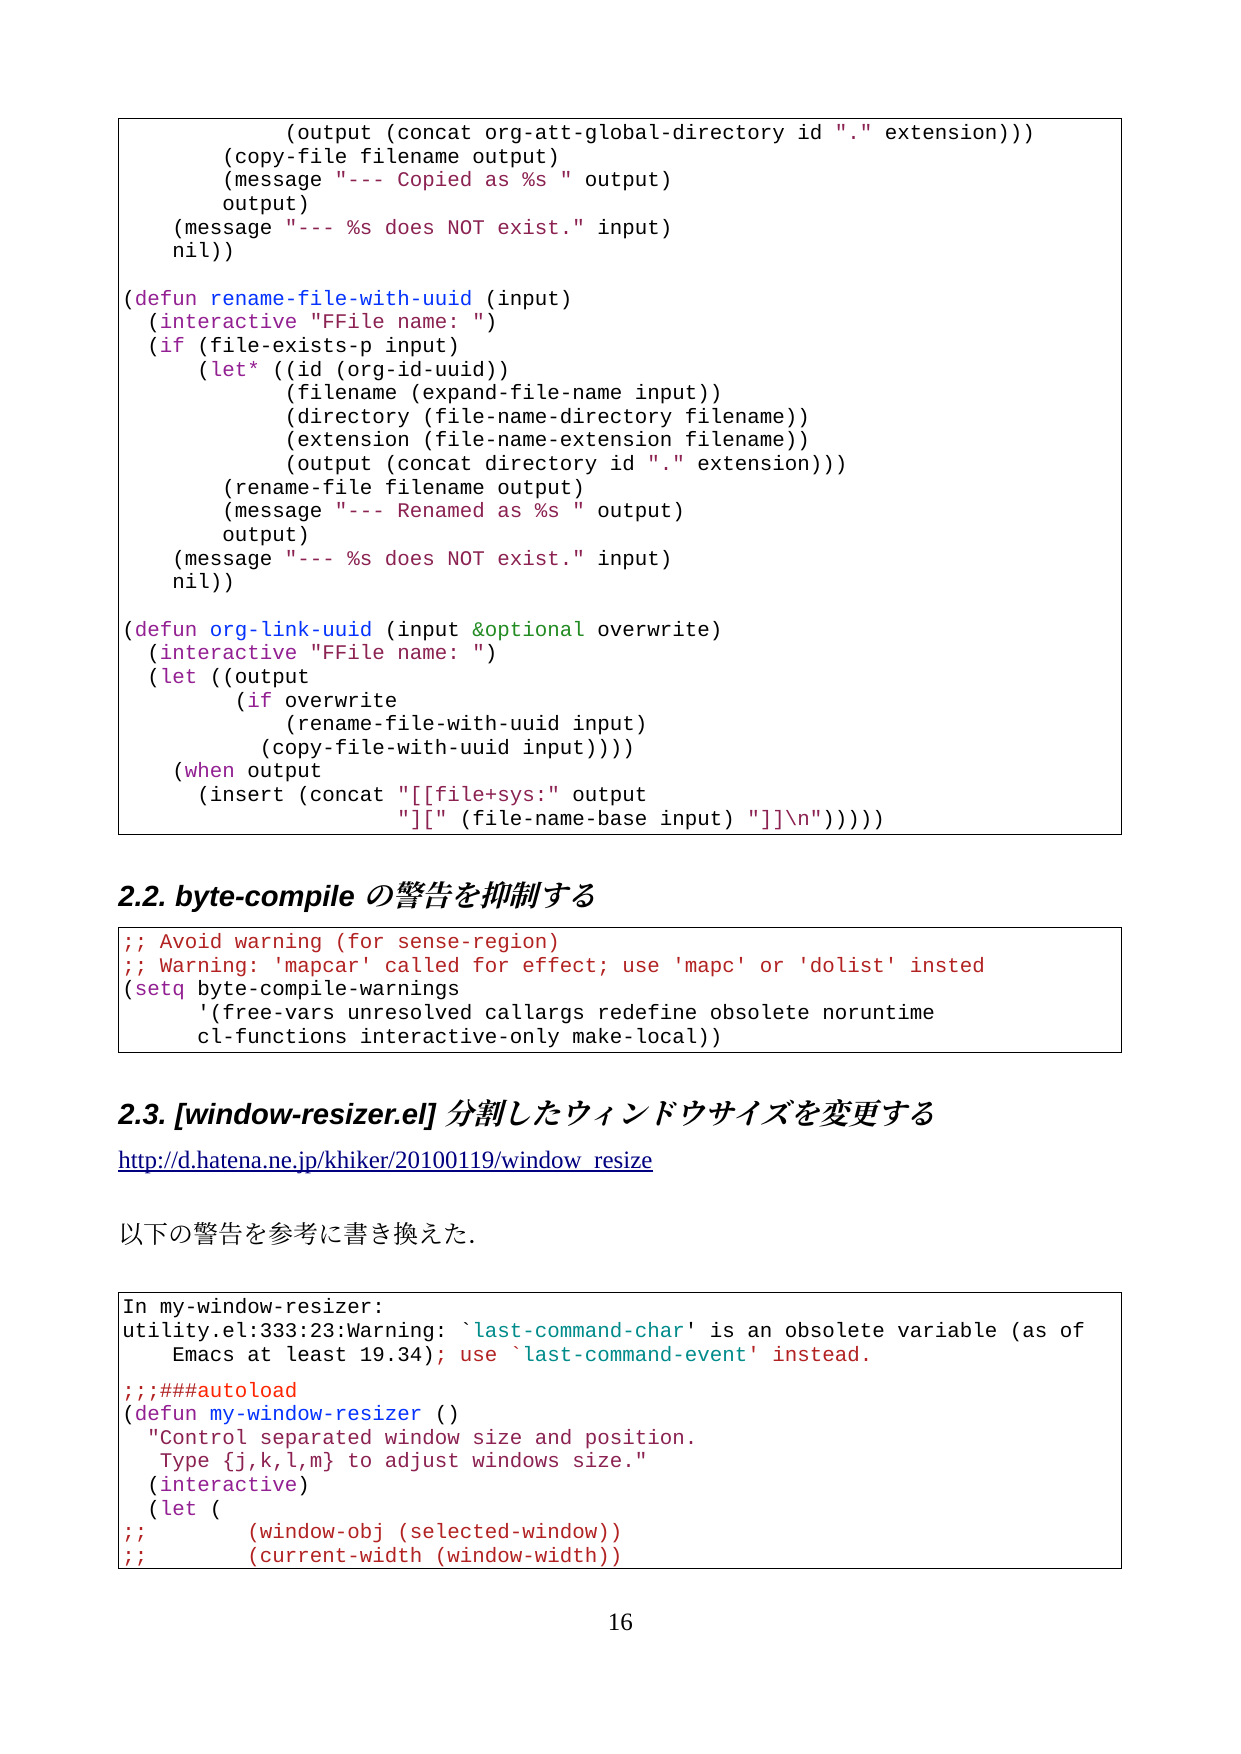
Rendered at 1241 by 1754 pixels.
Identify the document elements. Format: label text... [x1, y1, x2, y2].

text ;; Avoid warning (for sense-region) [119, 928, 1121, 951]
text 以下の警告を参考に書き換えた． [118, 1215, 1122, 1280]
text (let ((output [119, 662, 1121, 686]
text (insert (concat "[[file+sys:" output [119, 780, 1121, 804]
subtitle byte-compile の警告を抑制する [118, 873, 1122, 915]
text nil)) [119, 236, 1121, 260]
text ;; Warning: 'mapcar' called for effect; use 'mapc' or 'dolist' insted [119, 951, 1121, 974]
text (interactive "FFile name: ") [119, 307, 1121, 331]
text (filename (expand-file-name input)) [119, 378, 1121, 402]
text In my-window-resizer: [119, 1293, 1121, 1316]
text Emacs at least 19.34); use `last-command-event' instead. [119, 1339, 1121, 1367]
text "][" (file-name-base input) "]]\n"))))) [119, 804, 1121, 834]
text (setq byte-compile-warnings [119, 974, 1121, 998]
text (directory (file-name-directory filename)) [119, 402, 1121, 426]
text output) [119, 189, 1121, 213]
text (interactive "FFile name: ") [119, 638, 1121, 662]
text ;; (window-obj (selected-window)) [119, 1517, 1121, 1541]
text nil)) [119, 567, 1121, 591]
text (if (file-exists-p input) [119, 331, 1121, 354]
text (defun rename-file-with-uuid (input) [119, 284, 1121, 307]
text (extension (file-name-extension filename)) [119, 426, 1121, 449]
text http://d.hatena.ne.jp/khiker/20100119/window_resize [118, 1145, 1122, 1203]
text (output (concat directory id "." extension))) [119, 449, 1121, 473]
text (copy-file-with-uuid input)))) [119, 733, 1121, 757]
text (message "--- %s does NOT exist." input) [119, 544, 1121, 567]
text (when output [119, 757, 1121, 780]
text (copy-file filename output) [119, 142, 1121, 165]
text (message "--- Renamed as %s " output) [119, 496, 1121, 520]
text (rename-file-with-uuid input) [119, 709, 1121, 733]
text Type {j,k,l,m} to adjust windows size." [119, 1447, 1121, 1470]
text (defun my-window-resizer () [119, 1399, 1121, 1423]
text '(free-vars unresolved callargs redefine obsolete noruntime [119, 998, 1121, 1022]
text (output (concat org-att-global-directory id "." extension))) [119, 119, 1121, 142]
text (rename-file filename output) [119, 473, 1121, 496]
text output) [119, 520, 1121, 544]
subtitle [window-resizer.el] 分割したウィンドウサイズを変更する [118, 1091, 1122, 1133]
text (let ( [119, 1494, 1121, 1517]
text (if overwrite [119, 686, 1121, 709]
text cl-functions interactive-only make-local)) [119, 1022, 1121, 1052]
text (interactive) [119, 1470, 1121, 1494]
text (defun org-link-uuid (input &optional overwrite) [119, 615, 1121, 638]
text (message "--- %s does NOT exist." input) [119, 213, 1121, 236]
text (let* ((id (org-id-uuid)) [119, 354, 1121, 378]
text ;; (current-width (window-width)) [119, 1541, 1121, 1568]
text ;;;###autoload [119, 1376, 1121, 1399]
text (message "--- Copied as %s " output) [119, 165, 1121, 189]
text utility.el:333:23:Warning: `last-command-char' is an obsolete variable (as of [119, 1316, 1121, 1339]
text "Control separated window size and position. [119, 1423, 1121, 1447]
